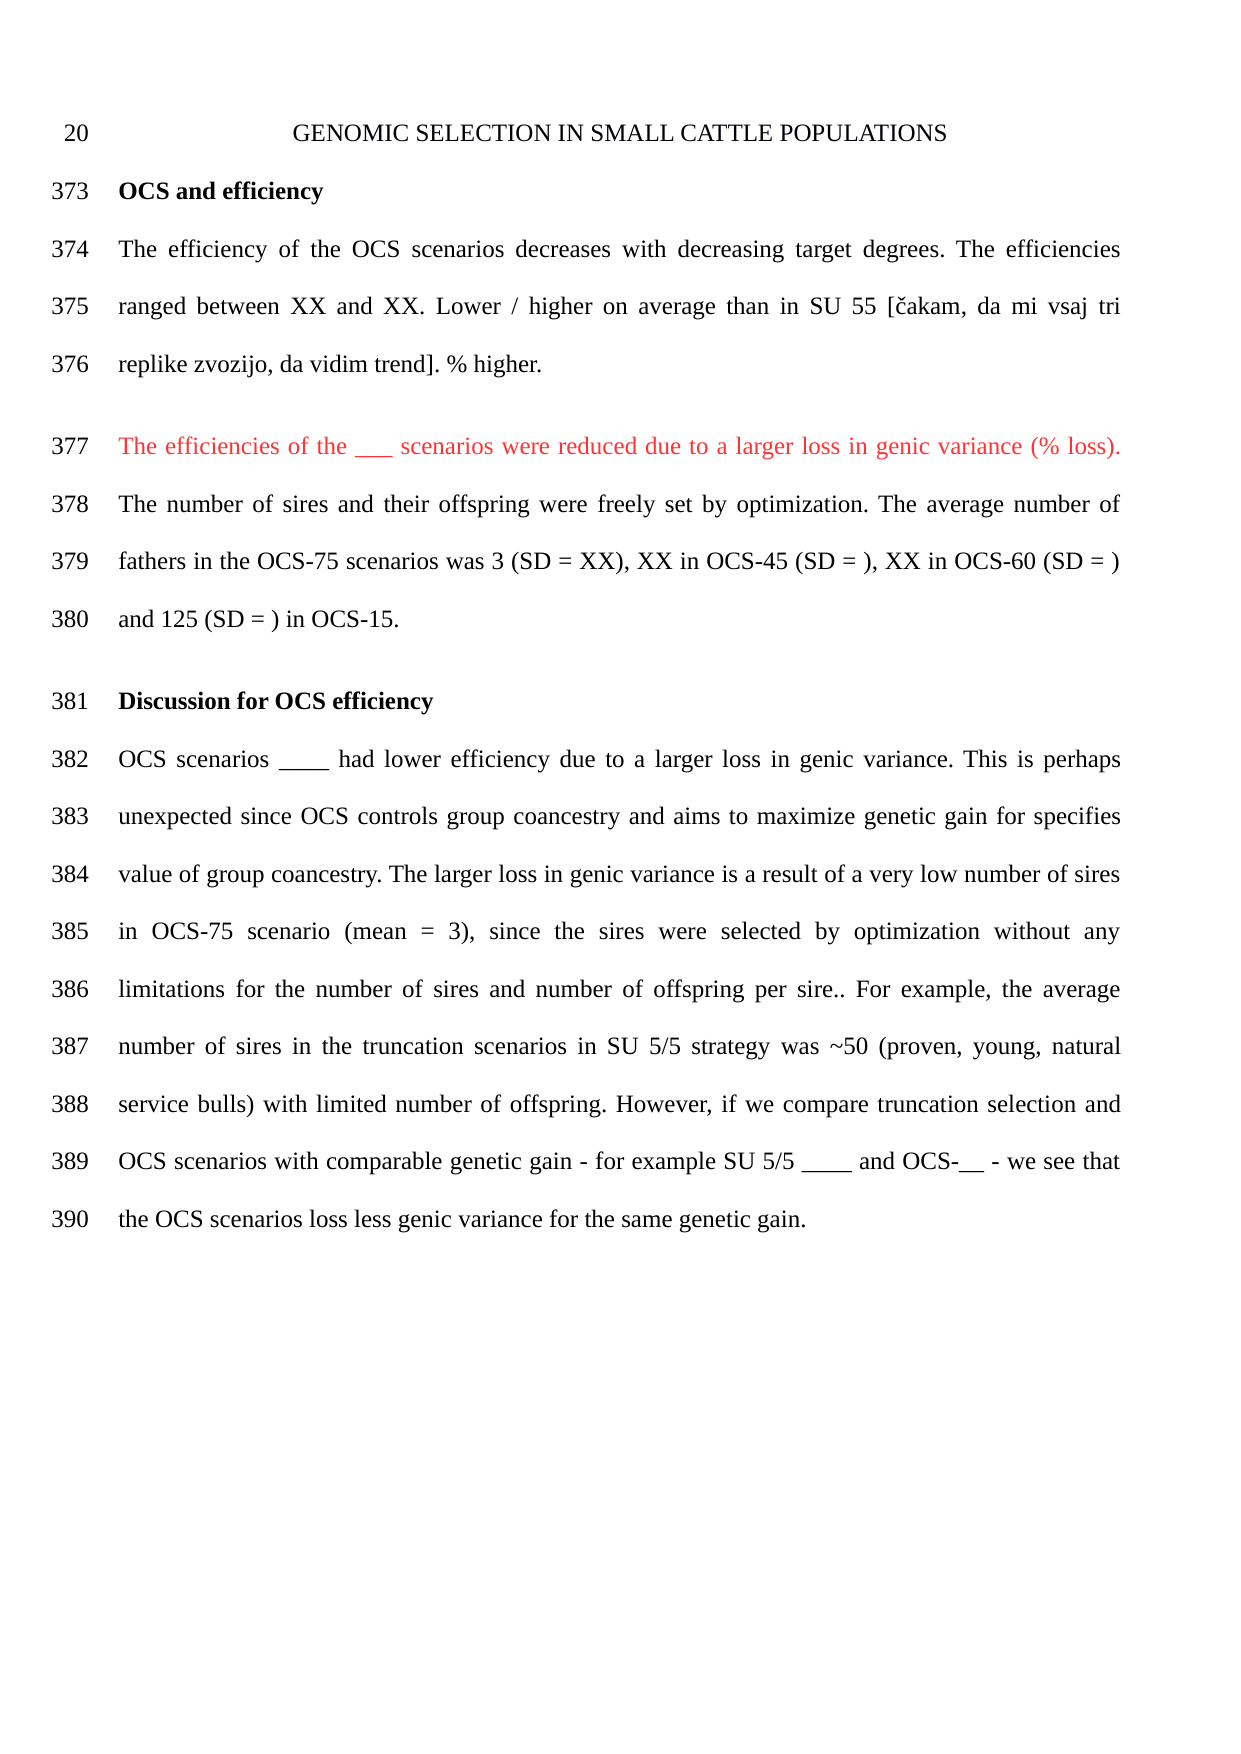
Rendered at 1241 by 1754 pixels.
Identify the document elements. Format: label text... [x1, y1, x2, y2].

text The efficiencies of the ___ scenarios were reduced due to a larger loss in genic variance (% loss). The number of sires and their offspring were freely set by optimization. The average number of fathers in the OCS-75 scenarios was 3 (SD = XX), XX in OCS-45 (SD = ), XX in OCS-60 (SD = ) and 125 (SD = ) in OCS-15. [118, 431, 1122, 633]
text The efficiency of the OCS scenarios decreases with decreasing target degrees. The efficiencies ranged between XX and XX. Lower / higher on average than in SU 55 [čakam, da mi vsaj tri replike zvozijo, da vidim trend]. % higher. [118, 234, 1122, 378]
text OCS scenarios ____ had lower efficiency due to a larger loss in genic variance. This is perhaps unexpected since OCS controls group coancestry and aims to maximize genetic gain for specifies value of group coancestry. The larger loss in genic variance is a result of a very low number of sires in OCS-75 scenario (mean = 3), since the sires were selected by optimization without any limitations for the number of sires and number of offspring per sire.. For example, the average number of sires in the truncation scenarios in SU 5/5 strategy was ~50 (proven, young, natural service bulls) with limited number of offspring. However, if we compare truncation selection and OCS scenarios with comparable genetic gain - for example SU 5/5 ____ and OCS-__ - we see that the OCS scenarios loss less genic variance for the same genetic gain. [118, 744, 1122, 1233]
subtitle Discussion for OCS efficiency [118, 686, 1122, 715]
subtitle OCS and efficiency [118, 176, 1122, 205]
